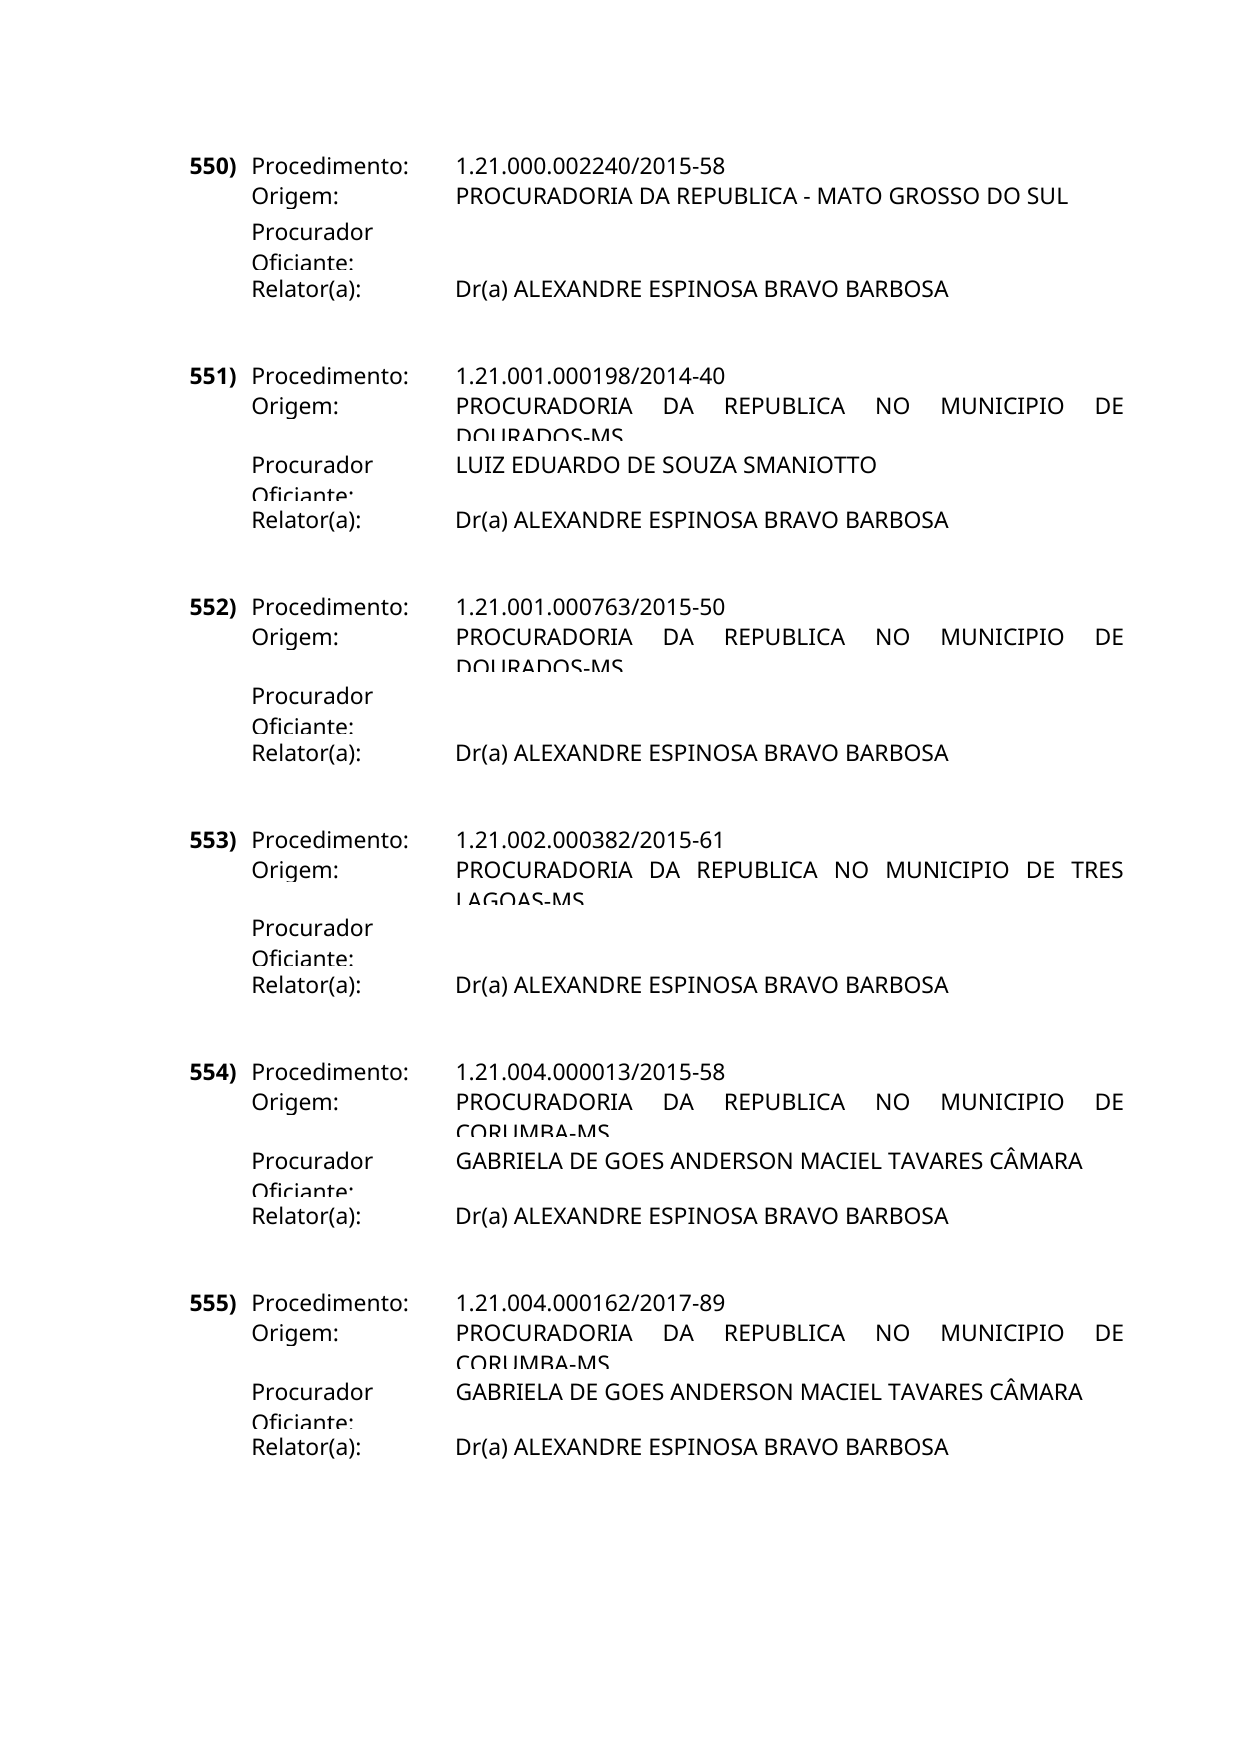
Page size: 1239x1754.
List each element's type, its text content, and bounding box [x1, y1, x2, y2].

table_cell [189, 905, 251, 912]
table_cell [189, 672, 251, 679]
table_cell [0, 767, 189, 823]
table_cell [455, 905, 1124, 912]
table_cell [455, 767, 1124, 823]
table_header Dr(a) ALEXANDRE ESPINOSA BRAVO BARBOSA [455, 1431, 1122, 1460]
table_header [1125, 0, 1239, 150]
table_cell [1125, 1431, 1239, 1461]
table_cell [0, 1317, 189, 1346]
table_cell [189, 1376, 251, 1427]
table_cell [0, 209, 189, 216]
table_cell [0, 824, 189, 852]
table_cell [0, 1230, 189, 1287]
table_cell [1125, 273, 1239, 303]
table_cell Origem: [251, 180, 455, 208]
table_cell [251, 905, 455, 912]
table_cell [455, 209, 1124, 216]
table_cell [1125, 1287, 1239, 1316]
table_cell [1125, 905, 1239, 912]
table_cell [1125, 999, 1239, 1056]
table_cell [189, 767, 251, 823]
table_cell [189, 441, 251, 448]
table_cell [1125, 591, 1239, 619]
table_cell [1125, 1368, 1239, 1376]
table_cell PROCURADORIA DA REPUBLICA NO MUNICIPIO DE TRES LAGOAS-MS [455, 854, 1124, 904]
table_cell [1125, 504, 1239, 534]
table_header Relator(a): [251, 504, 455, 533]
table_cell [189, 534, 251, 591]
table_cell [251, 441, 455, 448]
table_cell [189, 180, 251, 208]
table_cell [189, 737, 251, 767]
table_cell [0, 360, 189, 388]
table_cell [251, 999, 455, 1056]
table_cell Origem: [251, 1317, 455, 1346]
table_cell [1125, 650, 1239, 672]
table_cell [1125, 1376, 1239, 1427]
table_cell [189, 1086, 251, 1114]
table_cell PROCURADORIA DA REPUBLICA NO MUNICIPIO DE DOURADOS-MS [455, 621, 1124, 672]
table_cell [0, 504, 189, 534]
table_cell [189, 912, 251, 966]
table_cell [189, 1145, 251, 1196]
table_cell Procurador Oficiante: [251, 1145, 455, 1197]
table_cell [189, 1200, 251, 1230]
table_cell [0, 591, 189, 619]
table_cell 1.21.001.000763/2015-50 [455, 591, 1124, 619]
table_cell [189, 650, 251, 672]
table_cell [189, 419, 251, 441]
table_cell [189, 1317, 251, 1346]
table_cell Origem: [251, 621, 455, 649]
table_header [0, 0, 189, 150]
table_cell [1125, 390, 1239, 418]
table_cell [0, 650, 189, 672]
table_cell [1125, 1115, 1239, 1137]
table_header Dr(a) ALEXANDRE ESPINOSA BRAVO BARBOSA [455, 504, 1122, 533]
table_cell 551) [189, 360, 251, 388]
table_cell [1125, 150, 1239, 178]
table_cell [455, 216, 1124, 270]
table_cell [0, 534, 189, 591]
table_cell [1125, 441, 1239, 448]
table_cell [0, 1346, 189, 1368]
table_cell [0, 1287, 189, 1316]
table_header Dr(a) ALEXANDRE ESPINOSA BRAVO BARBOSA [455, 1200, 1122, 1229]
table_cell [189, 1431, 251, 1461]
table_cell [0, 999, 189, 1056]
table_cell [0, 449, 189, 499]
table_cell Procurador Oficiante: [251, 912, 455, 966]
table_header Dr(a) ALEXANDRE ESPINOSA BRAVO BARBOSA [455, 969, 1122, 998]
table_cell [1125, 882, 1239, 904]
table_cell 553) [189, 824, 251, 852]
table_cell [189, 621, 251, 649]
table_cell Origem: [251, 390, 455, 418]
table_cell [189, 390, 251, 418]
table_cell [0, 854, 189, 882]
table_cell [189, 216, 251, 270]
table_cell [1125, 180, 1239, 208]
table_cell [0, 1115, 189, 1137]
table_cell [189, 969, 251, 999]
table_cell Procurador Oficiante: [251, 449, 455, 501]
table_header Relator(a): [251, 737, 455, 765]
table_header Relator(a): [251, 969, 455, 998]
table_cell [1125, 621, 1239, 649]
table_cell [455, 534, 1124, 591]
table_cell [1125, 449, 1239, 499]
table_cell [1125, 737, 1239, 767]
table_cell PROCURADORIA DA REPUBLICA - MATO GROSSO DO SUL [455, 180, 1124, 208]
table_cell [189, 1137, 251, 1144]
table_cell [1125, 1056, 1239, 1084]
table_cell Procedimento: [251, 824, 455, 852]
table_cell Procurador Oficiante: [251, 680, 455, 733]
table_cell [189, 303, 251, 360]
table_cell PROCURADORIA DA REPUBLICA NO MUNICIPIO DE CORUMBA-MS [455, 1086, 1124, 1137]
table_cell [251, 1137, 455, 1144]
table_cell GABRIELA DE GOES ANDERSON MACIEL TAVARES CÂMARA [455, 1145, 1124, 1196]
table_cell [455, 912, 1124, 966]
table_cell [0, 180, 189, 208]
table_cell Procedimento: [251, 591, 455, 619]
table_header Relator(a): [251, 273, 455, 302]
table_header Relator(a): [251, 1200, 455, 1229]
table_cell Origem: [251, 854, 455, 882]
table_cell [251, 303, 455, 360]
table_cell 1.21.000.002240/2015-58 [455, 150, 1124, 178]
table_cell [251, 672, 455, 679]
table_cell [189, 209, 251, 216]
table_cell [251, 209, 455, 216]
table_cell Origem: [251, 1086, 455, 1114]
table_cell Procurador Oficiante: [251, 1376, 455, 1428]
table_cell 555) [189, 1287, 251, 1316]
table_header [251, 0, 455, 150]
table_cell [189, 680, 251, 733]
table_cell [0, 672, 189, 679]
table_cell 1.21.001.000198/2014-40 [455, 360, 1124, 388]
table_cell [189, 273, 251, 303]
table_cell [1125, 1230, 1239, 1287]
table_cell [0, 1137, 189, 1144]
table_cell [0, 680, 189, 733]
table_cell [455, 1230, 1124, 1287]
table_cell [455, 680, 1124, 733]
table_cell [0, 1145, 189, 1196]
table_cell [1125, 1137, 1239, 1144]
table_cell [251, 419, 455, 441]
table_cell [0, 1200, 189, 1230]
table_cell [0, 1431, 189, 1461]
table_cell [1125, 216, 1239, 270]
table_cell [455, 441, 1124, 448]
table_cell [455, 1368, 1124, 1376]
table_cell Procedimento: [251, 360, 455, 388]
table_cell [0, 390, 189, 418]
table_cell [0, 969, 189, 999]
table_cell [0, 216, 189, 270]
table_cell [1125, 209, 1239, 216]
table_cell [0, 1376, 189, 1427]
table_cell [1125, 680, 1239, 733]
table_cell [251, 1346, 455, 1368]
table_cell [0, 441, 189, 448]
table_header Relator(a): [251, 1431, 455, 1460]
table_cell Procedimento: [251, 150, 455, 178]
table_cell [1125, 969, 1239, 999]
table_cell [189, 882, 251, 904]
table_cell [1125, 824, 1239, 852]
table_cell [1125, 1317, 1239, 1346]
table_cell [1125, 360, 1239, 388]
table_cell LUIZ EDUARDO DE SOUZA SMANIOTTO [455, 449, 1124, 499]
table_cell [1125, 854, 1239, 882]
table_cell [1125, 1346, 1239, 1368]
table_cell [251, 650, 455, 672]
table_cell [251, 1115, 455, 1137]
table_cell [1125, 534, 1239, 591]
table_cell [189, 449, 251, 499]
table_cell [189, 1115, 251, 1137]
table_header Dr(a) ALEXANDRE ESPINOSA BRAVO BARBOSA [455, 273, 1122, 302]
table_cell [0, 737, 189, 767]
table_cell [251, 1230, 455, 1287]
table_cell [251, 767, 455, 823]
table_cell [189, 1368, 251, 1376]
table_cell [189, 504, 251, 534]
table_header [189, 0, 251, 150]
table_cell 1.21.004.000162/2017-89 [455, 1287, 1124, 1316]
table_cell [455, 672, 1124, 679]
table_cell [0, 419, 189, 441]
table_cell GABRIELA DE GOES ANDERSON MACIEL TAVARES CÂMARA [455, 1376, 1124, 1427]
table_cell [0, 150, 189, 178]
table_cell Procedimento: [251, 1287, 455, 1316]
table_cell [455, 1137, 1124, 1144]
table_cell [189, 1230, 251, 1287]
table_cell 552) [189, 591, 251, 619]
table_cell [0, 1056, 189, 1084]
table_cell [251, 882, 455, 904]
table_cell [0, 303, 189, 360]
table_cell [1125, 1200, 1239, 1230]
table_cell [1125, 767, 1239, 823]
table_cell Procurador Oficiante: [251, 216, 455, 270]
table_cell [189, 854, 251, 882]
table_cell [0, 905, 189, 912]
table_cell Procedimento: [251, 1056, 455, 1084]
table_cell [1125, 303, 1239, 360]
table_cell [0, 912, 189, 966]
table_cell PROCURADORIA DA REPUBLICA NO MUNICIPIO DE DOURADOS-MS [455, 390, 1124, 441]
table_cell [455, 303, 1124, 360]
table_cell [1125, 1086, 1239, 1114]
table_cell [1125, 912, 1239, 966]
table_cell [0, 882, 189, 904]
table_cell [189, 1346, 251, 1368]
table_cell [251, 534, 455, 591]
table_cell [0, 621, 189, 649]
table_cell 1.21.004.000013/2015-58 [455, 1056, 1124, 1084]
table_cell [189, 999, 251, 1056]
table_cell 550) [189, 150, 251, 178]
table_header [455, 0, 1124, 150]
table_cell [251, 1368, 455, 1376]
table_header Dr(a) ALEXANDRE ESPINOSA BRAVO BARBOSA [455, 737, 1122, 765]
table_cell [455, 999, 1124, 1056]
table_cell PROCURADORIA DA REPUBLICA NO MUNICIPIO DE CORUMBA-MS [455, 1317, 1124, 1368]
table_cell [0, 273, 189, 303]
table_cell [1125, 1145, 1239, 1196]
table_cell [0, 1086, 189, 1114]
table_cell 554) [189, 1056, 251, 1084]
table_cell 1.21.002.000382/2015-61 [455, 824, 1124, 852]
table_cell [1125, 419, 1239, 441]
table_cell [1125, 672, 1239, 679]
table_cell [0, 1368, 189, 1376]
